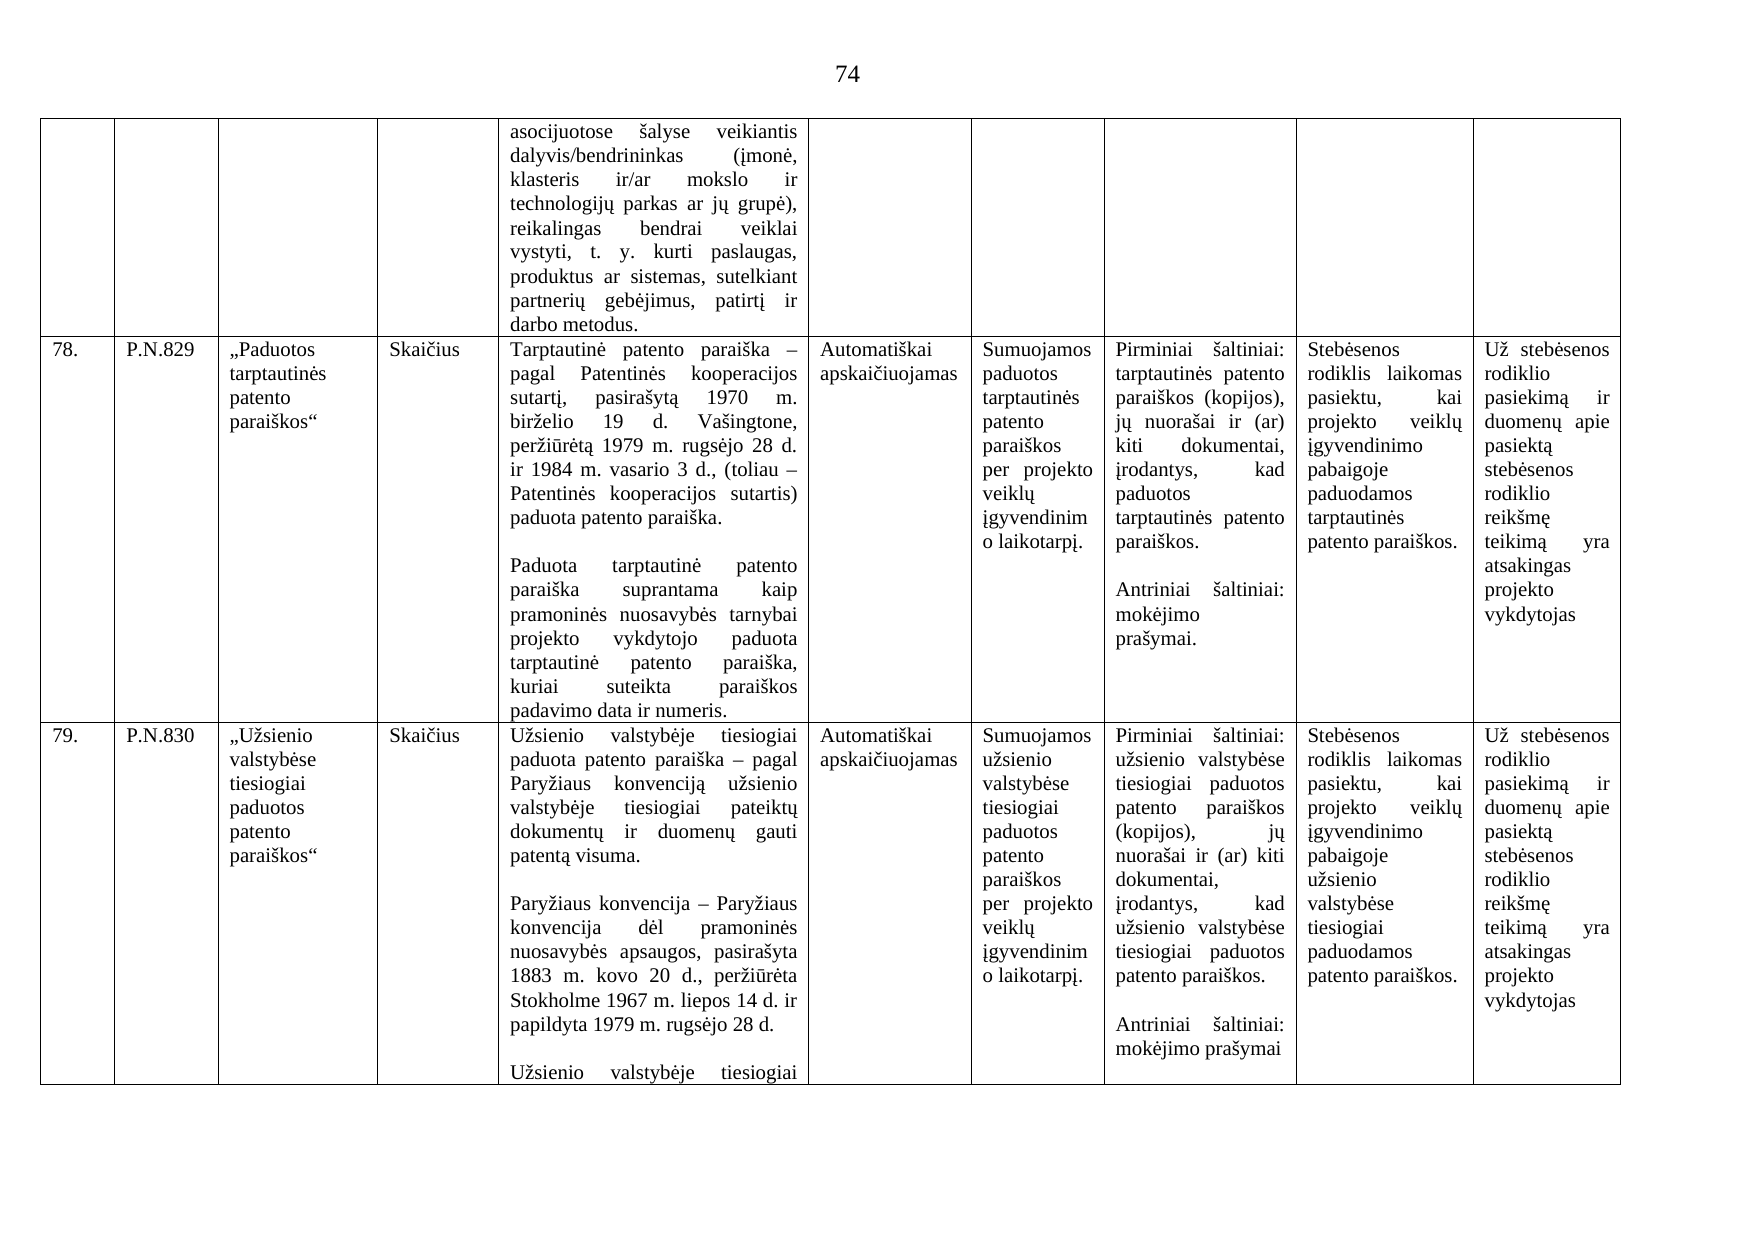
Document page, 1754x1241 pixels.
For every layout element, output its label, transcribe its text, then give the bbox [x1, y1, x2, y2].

table_cell Automatiškai apskaičiuojamas [809, 723, 971, 1084]
table_cell [1105, 119, 1296, 336]
table_cell Sumuojamos užsienio valstybėse tiesiogiai paduotos patento paraiškos per projekto veiklų įgyvendinimo laikotarpį. [972, 723, 1104, 1084]
table_cell „Užsienio valstybėse tiesiogiai paduotos patento paraiškos“ [219, 723, 377, 1084]
table_cell Už stebėsenos rodiklio pasiekimą ir duomenų apie pasiektą stebėsenos rodiklio reikšmę teikimą yra atsakingas projekto vykdytojas [1474, 337, 1620, 722]
table_cell 78. [41, 337, 114, 722]
table_cell P.N.830 [115, 723, 218, 1084]
table_cell asocijuotose šalyse veikiantis dalyvis/bendrininkas (įmonė, klasteris ir/ar mokslo ir technologijų parkas ar jų grupė), reikalingas bendrai veiklai vystyti, t. y. kurti paslaugas, produktus ar sistemas, sutelkiant partnerių gebėjimus, patirtį ir darbo metodus. [499, 119, 808, 336]
table_cell [378, 119, 498, 336]
table_cell [41, 119, 114, 336]
table_cell Skaičius [378, 337, 498, 722]
table_cell [1474, 119, 1620, 336]
table_cell 79. [41, 723, 114, 1084]
table_cell Tarptautinė patento paraiška – pagal Patentinės kooperacijos sutartį, pasirašytą 1970 m. birželio 19 d. Vašingtone, peržiūrėtą 1979 m. rugsėjo 28 d. ir 1984 m. vasario 3 d., (toliau – Patentinės kooperacijos sutartis) paduota patento paraiška. Paduota tarptautinė patento paraiška suprantama kaip pramoninės nuosavybės tarnybai projekto vykdytojo paduota tarptautinė patento paraiška, kuriai suteikta paraiškos padavimo data ir numeris. [499, 337, 808, 722]
table_cell Stebėsenos rodiklis laikomas pasiektu, kai projekto veiklų įgyvendinimo pabaigoje paduodamos tarptautinės patento paraiškos. [1297, 337, 1473, 722]
table_cell [809, 119, 971, 336]
table_cell P.N.829 [115, 337, 218, 722]
table_cell [115, 119, 218, 336]
table_cell „Paduotos tarptautinės patento paraiškos“ [219, 337, 377, 722]
table_cell Užsienio valstybėje tiesiogiai paduota patento paraiška – pagal Paryžiaus konvenciją užsienio valstybėje tiesiogiai pateiktų dokumentų ir duomenų gauti patentą visuma. Paryžiaus konvencija – Paryžiaus konvencija dėl pramoninės nuosavybės apsaugos, pasirašyta 1883 m. kovo 20 d., peržiūrėta Stokholme 1967 m. liepos 14 d. ir papildyta 1979 m. rugsėjo 28 d. Užsienio valstybėje tiesiogiai [499, 723, 808, 1084]
table_cell Už stebėsenos rodiklio pasiekimą ir duomenų apie pasiektą stebėsenos rodiklio reikšmę teikimą yra atsakingas projekto vykdytojas [1474, 723, 1620, 1084]
table_cell [219, 119, 377, 336]
table_cell Pirminiai šaltiniai: užsienio valstybėse tiesiogiai paduotos patento paraiškos (kopijos), jų nuorašai ir (ar) kiti dokumentai, įrodantys, kad užsienio valstybėse tiesiogiai paduotos patento paraiškos. Antriniai šaltiniai: mokėjimo prašymai [1105, 723, 1296, 1084]
table_cell Skaičius [378, 723, 498, 1084]
table_cell Automatiškai apskaičiuojamas [809, 337, 971, 722]
table_cell [972, 119, 1104, 336]
table_cell [1297, 119, 1473, 336]
table_cell Stebėsenos rodiklis laikomas pasiektu, kai projekto veiklų įgyvendinimo pabaigoje užsienio valstybėse tiesiogiai paduodamos patento paraiškos. [1297, 723, 1473, 1084]
table_cell Sumuojamos paduotos tarptautinės patento paraiškos per projekto veiklų įgyvendinimo laikotarpį. [972, 337, 1104, 722]
table_cell Pirminiai šaltiniai: tarptautinės patento paraiškos (kopijos), jų nuorašai ir (ar) kiti dokumentai, įrodantys, kad paduotos tarptautinės patento paraiškos. Antriniai šaltiniai: mokėjimo prašymai. [1105, 337, 1296, 722]
